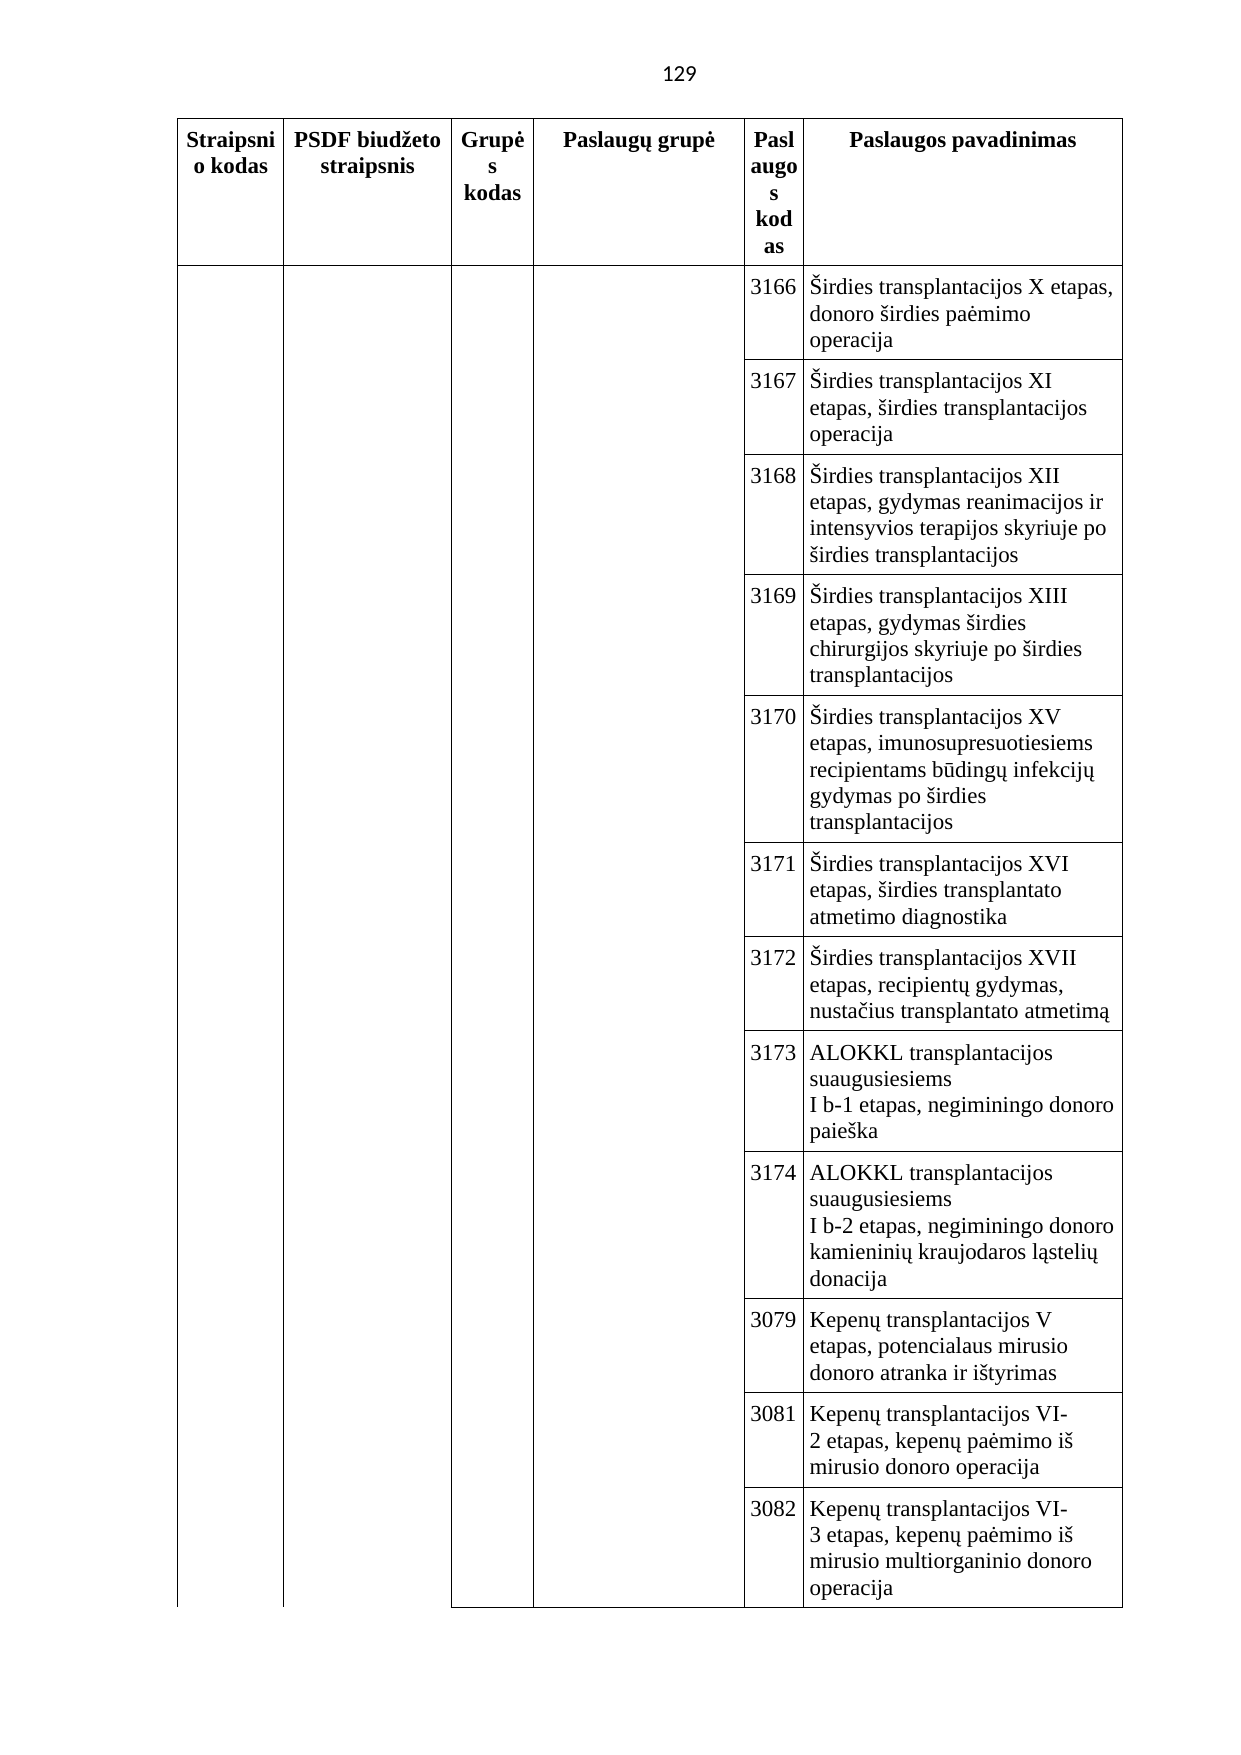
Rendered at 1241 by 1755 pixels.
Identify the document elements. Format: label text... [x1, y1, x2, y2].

table_cell [534, 1298, 744, 1392]
table_cell 3174 [745, 1152, 803, 1298]
table_cell [284, 1392, 451, 1487]
table_cell [178, 454, 283, 574]
table_cell 3167 [745, 360, 803, 454]
table_cell [284, 359, 451, 454]
table_cell 3173 [745, 1031, 803, 1151]
table_cell [452, 266, 533, 359]
table_cell [178, 1392, 283, 1487]
table_cell [178, 1298, 283, 1392]
table_header Grupės kodas [452, 119, 533, 265]
table_cell [284, 1487, 451, 1607]
table_cell [178, 1487, 283, 1607]
table_cell [534, 574, 744, 695]
table_cell [452, 574, 533, 695]
table_cell [284, 454, 451, 574]
table_cell 3171 [745, 843, 803, 936]
table_cell [178, 574, 283, 695]
table_cell 3082 [745, 1488, 803, 1607]
table_cell [284, 266, 451, 359]
table_cell Kepenų transplantacijos V etapas, potencialaus mirusio donoro atranka ir ištyrimas [804, 1299, 1122, 1392]
table_cell [284, 695, 451, 842]
table_cell 3079 [745, 1299, 803, 1392]
table_cell [284, 574, 451, 695]
table_cell Širdies transplantacijos X etapas, donoro širdies paėmimo operacija [804, 266, 1122, 359]
table_cell [452, 359, 533, 454]
table_cell [452, 1151, 533, 1298]
table_cell [452, 1298, 533, 1392]
table_cell [534, 1392, 744, 1487]
table_cell ALOKKL transplantacijos suaugusiesiems I b-1 etapas, negiminingo donoro paieška [804, 1031, 1122, 1151]
table_header Paslaugos kodas [745, 119, 803, 265]
table_cell [178, 695, 283, 842]
table_cell [452, 695, 533, 842]
table_cell Kepenų transplantacijos VI-2 etapas, kepenų paėmimo iš mirusio donoro operacija [804, 1393, 1122, 1487]
table_cell Kepenų transplantacijos VI-3 etapas, kepenų paėmimo iš mirusio multiorganinio donoro operacija [804, 1488, 1122, 1607]
table_cell ALOKKL transplantacijos suaugusiesiems I b-2 etapas, negiminingo donoro kamieninių kraujodaros ląstelių donacija [804, 1152, 1122, 1298]
table_cell [284, 842, 451, 936]
table_cell [284, 1151, 451, 1298]
table_cell [178, 266, 283, 359]
table_cell [534, 936, 744, 1030]
table_cell [178, 359, 283, 454]
table_cell [452, 1392, 533, 1487]
table_cell [284, 1030, 451, 1151]
table_cell [178, 1030, 283, 1151]
table_cell [534, 1487, 744, 1607]
table_cell [534, 1151, 744, 1298]
table_cell [452, 936, 533, 1030]
table_cell [534, 695, 744, 842]
table_cell [452, 1487, 533, 1607]
table_cell [178, 842, 283, 936]
table_cell [178, 936, 283, 1030]
table_header PSDF biudžeto straipsnis [284, 119, 451, 265]
table_cell [452, 842, 533, 936]
table_cell [534, 266, 744, 359]
table_cell [534, 842, 744, 936]
table_cell [534, 359, 744, 454]
table_cell 3170 [745, 696, 803, 842]
table_cell [534, 454, 744, 574]
table_cell [284, 1298, 451, 1392]
table_cell [178, 1151, 283, 1298]
table_cell 3172 [745, 937, 803, 1030]
table_cell 3169 [745, 575, 803, 695]
table_cell Širdies transplantacijos XII etapas, gydymas reanimacijos ir intensyvios terapijos skyriuje po širdies transplantacijos [804, 455, 1122, 574]
table_cell 3168 [745, 455, 803, 574]
table_header Paslaugos pavadinimas [804, 119, 1122, 265]
table_cell [284, 936, 451, 1030]
table_cell Širdies transplantacijos XV etapas, imunosupresuotiesiems recipientams būdingų infekcijų gydymas po širdies transplantacijos [804, 696, 1122, 842]
table_cell Širdies transplantacijos XVI etapas, širdies transplantato atmetimo diagnostika [804, 843, 1122, 936]
table_cell Širdies transplantacijos XIII etapas, gydymas širdies chirurgijos skyriuje po širdies transplantacijos [804, 575, 1122, 695]
table_cell 3081 [745, 1393, 803, 1487]
table_cell [452, 1030, 533, 1151]
table_cell [452, 454, 533, 574]
table_cell 3166 [745, 266, 803, 359]
table_header Paslaugų grupė [534, 119, 744, 265]
table_cell [534, 1030, 744, 1151]
table_header Straipsnio kodas [178, 119, 283, 265]
table_cell Širdies transplantacijos XI etapas, širdies transplantacijos operacija [804, 360, 1122, 454]
table_cell Širdies transplantacijos XVII etapas, recipientų gydymas, nustačius transplantato atmetimą [804, 937, 1122, 1030]
